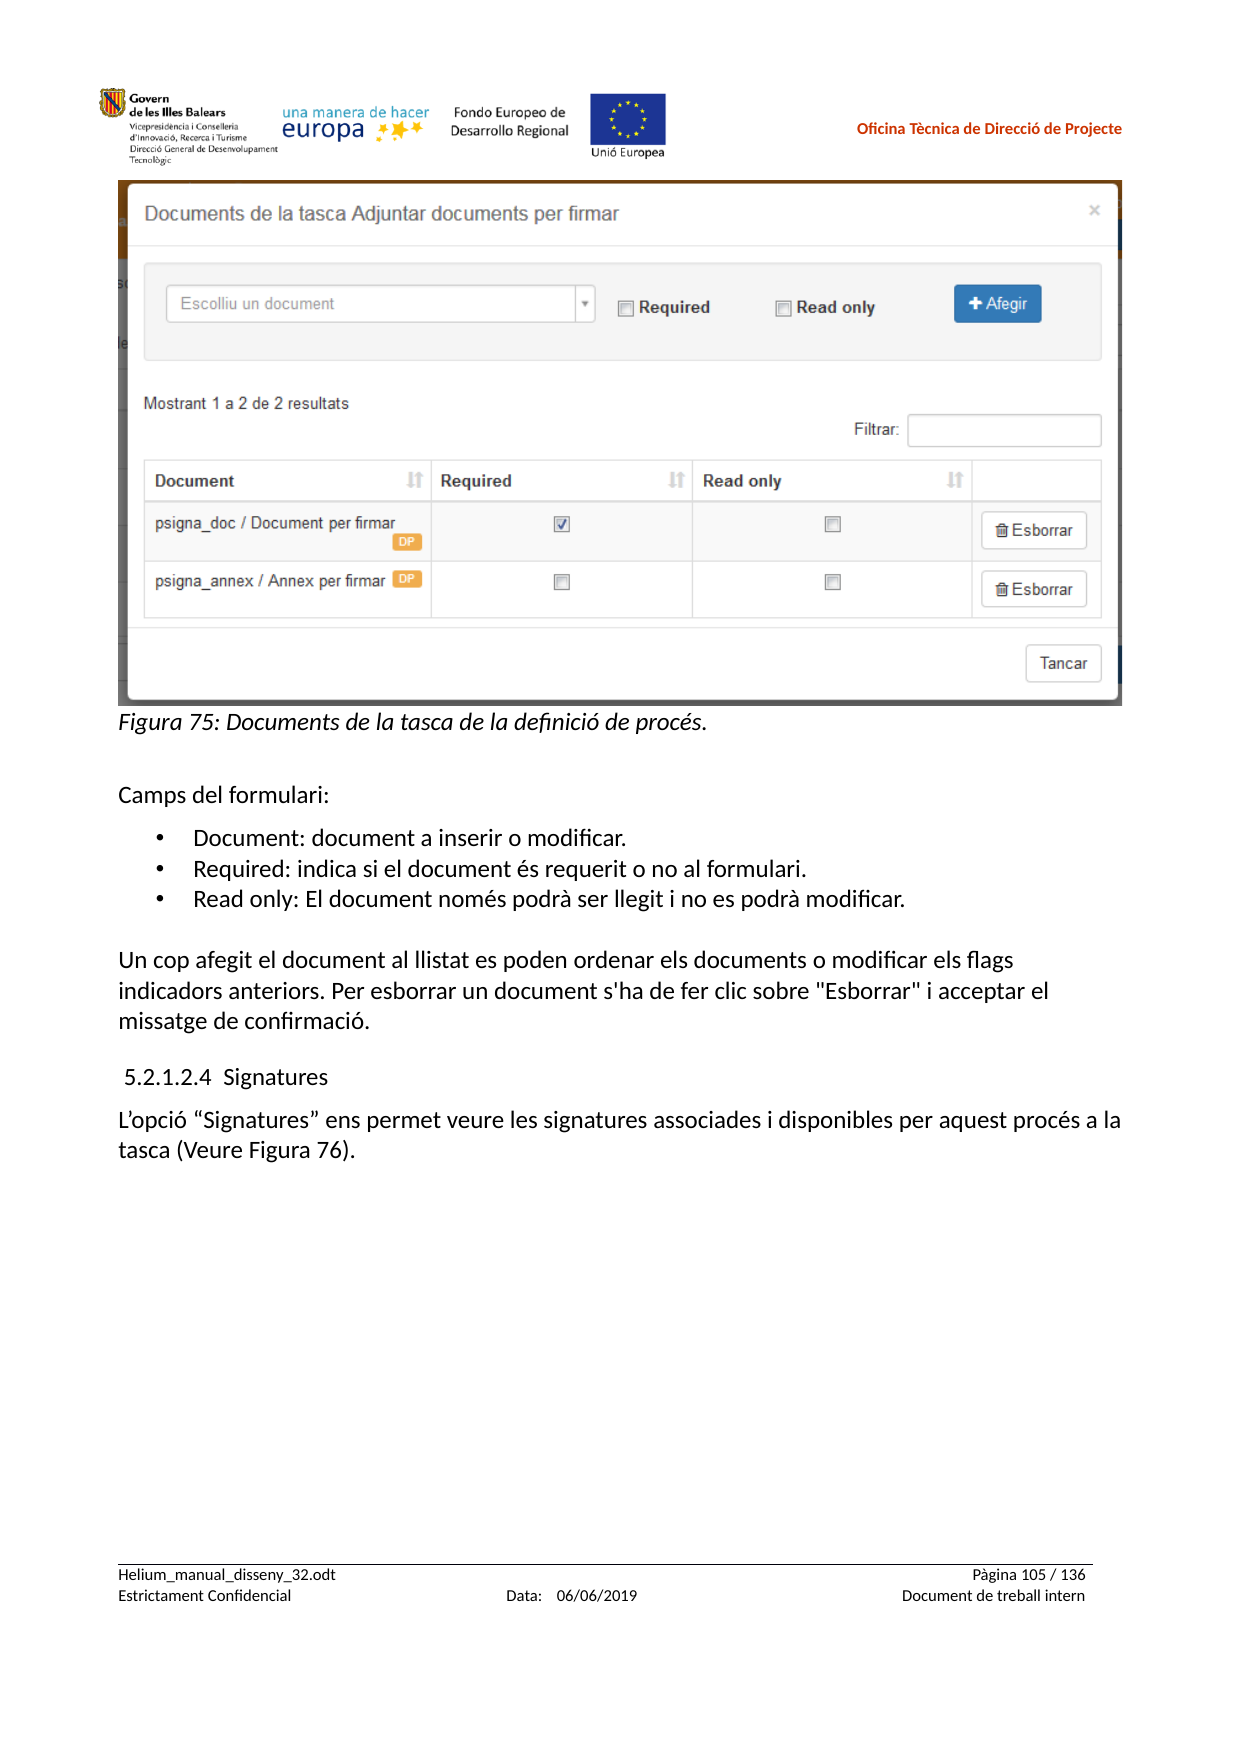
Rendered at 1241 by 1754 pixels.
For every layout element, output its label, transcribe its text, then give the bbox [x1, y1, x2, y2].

text Figura 75: Documents de la tasca de la definició de procés. [118, 706, 1122, 736]
text Un cop afegit el document al llistat es poden ordenar els documents o modificar els flags indicadors anteriors. Per esborrar un document s'ha de fer clic sobre "Esborrar" i acceptar el missatge de confirmació. [118, 944, 1122, 1036]
list Document: document a inserir o modificar. [156, 822, 1122, 853]
text Camps del formulari: [118, 779, 1122, 810]
subtitle Signatures [118, 1061, 1122, 1091]
list Read only: El document només podrà ser llegit i no es podrà modificar. [156, 883, 1122, 914]
picture [118, 180, 1123, 706]
picture [99, 87, 668, 166]
text L’opció “Signatures” ens permet veure les signatures associades i disponibles per aquest procés a la tasca (Veure Figura 76). [118, 1104, 1122, 1165]
list Required: indica si el document és requerit o no al formulari. [156, 853, 1122, 883]
